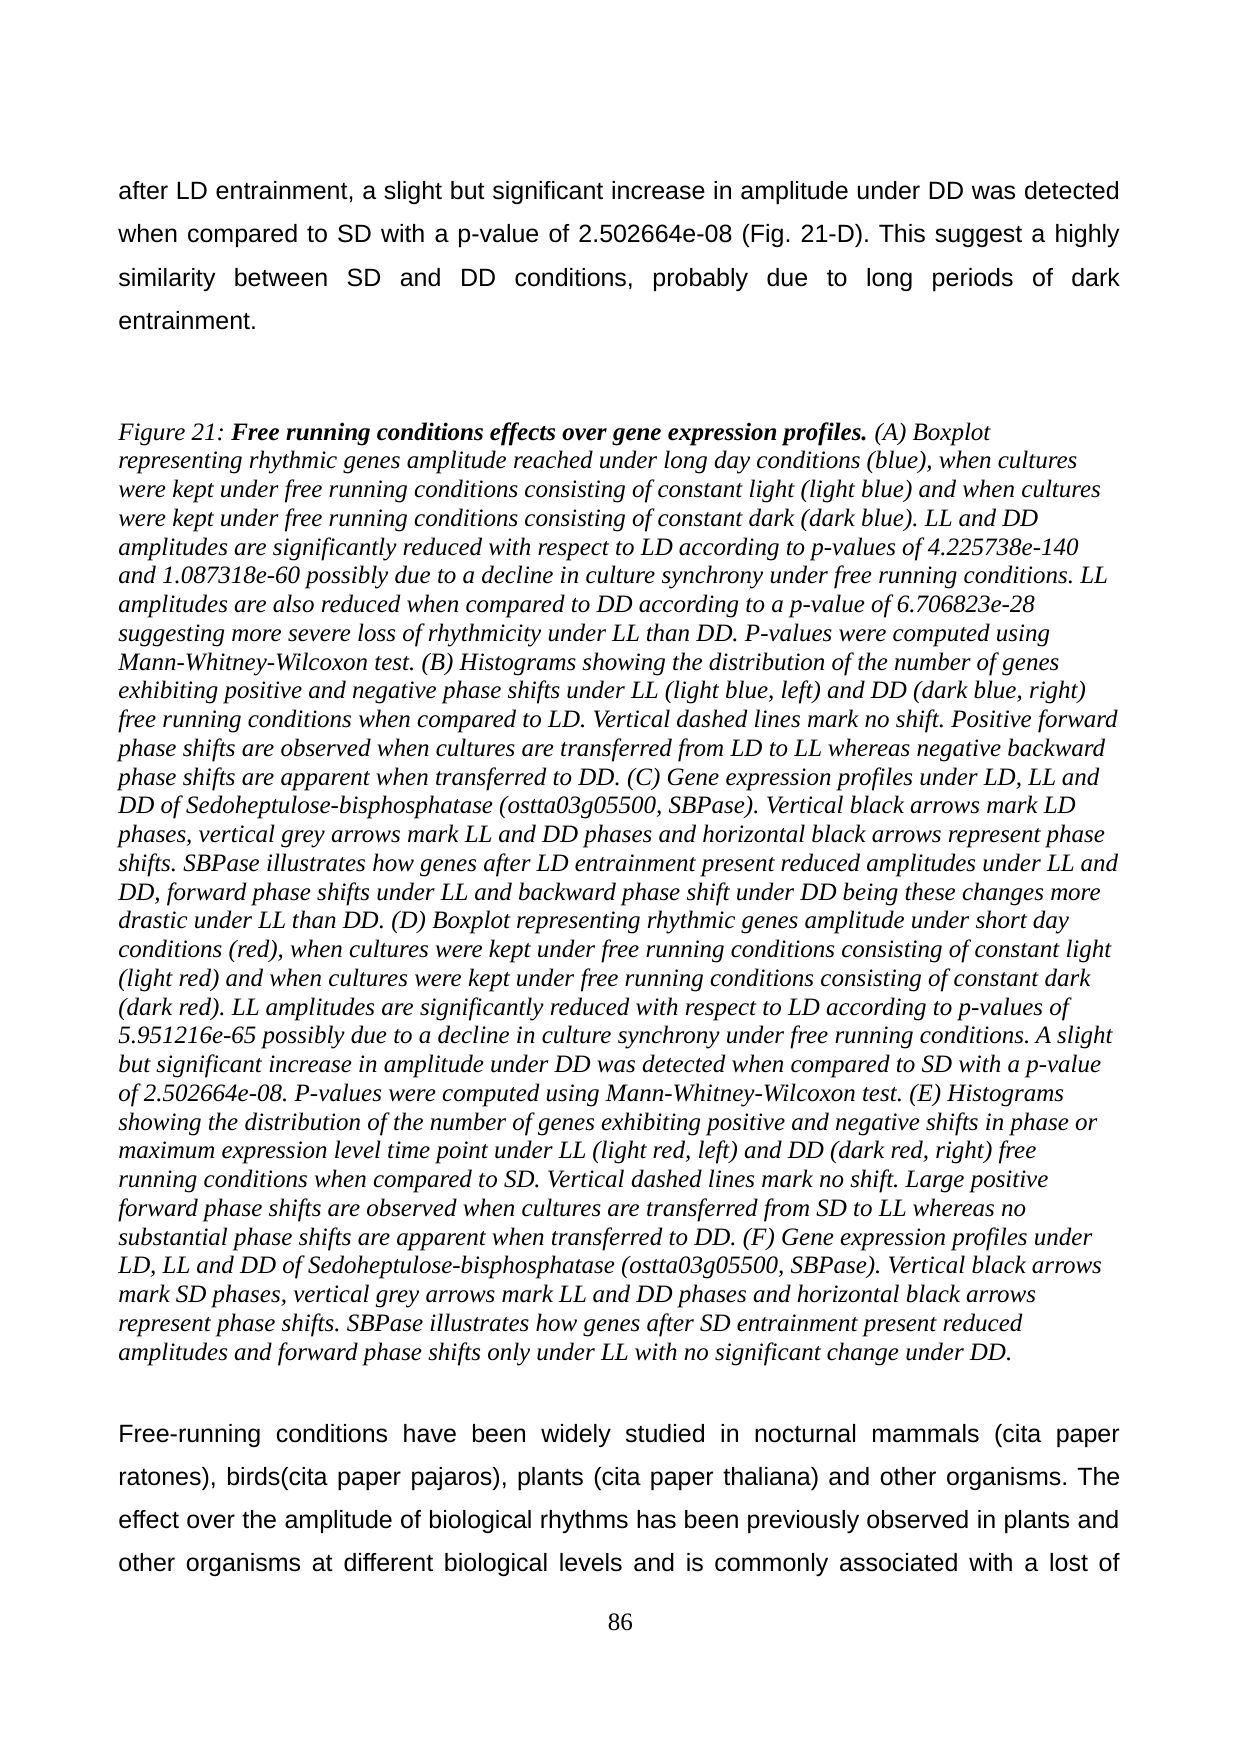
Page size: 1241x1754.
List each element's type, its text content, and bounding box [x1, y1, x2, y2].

text Figure 21: Free running conditions effects over gene expression profiles. (A) Boxplot representing rhythmic genes amplitude reached under long day conditions (blue), when cultures were kept under free running conditions consisting of constant light (light blue) and when cultures were kept under free running conditions consisting of constant dark (dark blue). LL and DD amplitudes are significantly reduced with respect to LD according to p-values of 4.225738e-140 and 1.087318e-60 possibly due to a decline in culture synchrony under free running conditions. LL amplitudes are also reduced when compared to DD according to a p-value of 6.706823e-28 suggesting more severe loss of rhythmicity under LL than DD. P-values were computed using Mann-Whitney-Wilcoxon test. (B) Histograms showing the distribution of the number of genes exhibiting positive and negative phase shifts under LL (light blue, left) and DD (dark blue, right) free running conditions when compared to LD. Vertical dashed lines mark no shift. Positive forward phase shifts are observed when cultures are transferred from LD to LL whereas negative backward phase shifts are apparent when transferred to DD. (C) Gene expression profiles under LD, LL and DD of Sedoheptulose-bisphosphatase (ostta03g05500, SBPase). Vertical black arrows mark LD phases, vertical grey arrows mark LL and DD phases and horizontal black arrows represent phase shifts. SBPase illustrates how genes after LD entrainment present reduced amplitudes under LL and DD, forward phase shifts under LL and backward phase shift under DD being these changes more drastic under LL than DD. (D) Boxplot representing rhythmic genes amplitude under short day conditions (red), when cultures were kept under free running conditions consisting of constant light (light red) and when cultures were kept under free running conditions consisting of constant dark (dark red). LL amplitudes are significantly reduced with respect to LD according to p-values of 5.951216e-65 possibly due to a decline in culture synchrony under free running conditions. A slight but significant increase in amplitude under DD was detected when compared to SD with a p-value of 2.502664e-08. P-values were computed using Mann-Whitney-Wilcoxon test. (E) Histograms showing the distribution of the number of genes exhibiting positive and negative shifts in phase or maximum expression level time point under LL (light red, left) and DD (dark red, right) free running conditions when compared to SD. Vertical dashed lines mark no shift. Large positive forward phase shifts are observed when cultures are transferred from SD to LL whereas no substantial phase shifts are apparent when transferred to DD. (F) Gene expression profiles under LD, LL and DD of Sedoheptulose-bisphosphatase (ostta03g05500, SBPase). Vertical black arrows mark SD phases, vertical grey arrows mark LL and DD phases and horizontal black arrows represent phase shifts. SBPase illustrates how genes after SD entrainment present reduced amplitudes and forward phase shifts only under LL with no significant change under DD. [118, 417, 1122, 1366]
text after LD entrainment, a slight but significant increase in amplitude under DD was detected when compared to SD with a p-value of 2.502664e-08 (Fig. 21-D). This suggest a highly similarity between SD and DD conditions, probably due to long periods of dark entrainment. [118, 176, 1122, 334]
text Free-running conditions have been widely studied in nocturnal mammals (cita paper ratones), birds(cita paper pajaros), plants (cita paper thaliana) and other organisms. The effect over the amplitude of biological rhythms has been previously observed in plants and other organisms at different biological levels and is commonly associated with a lost of [118, 1419, 1122, 1577]
